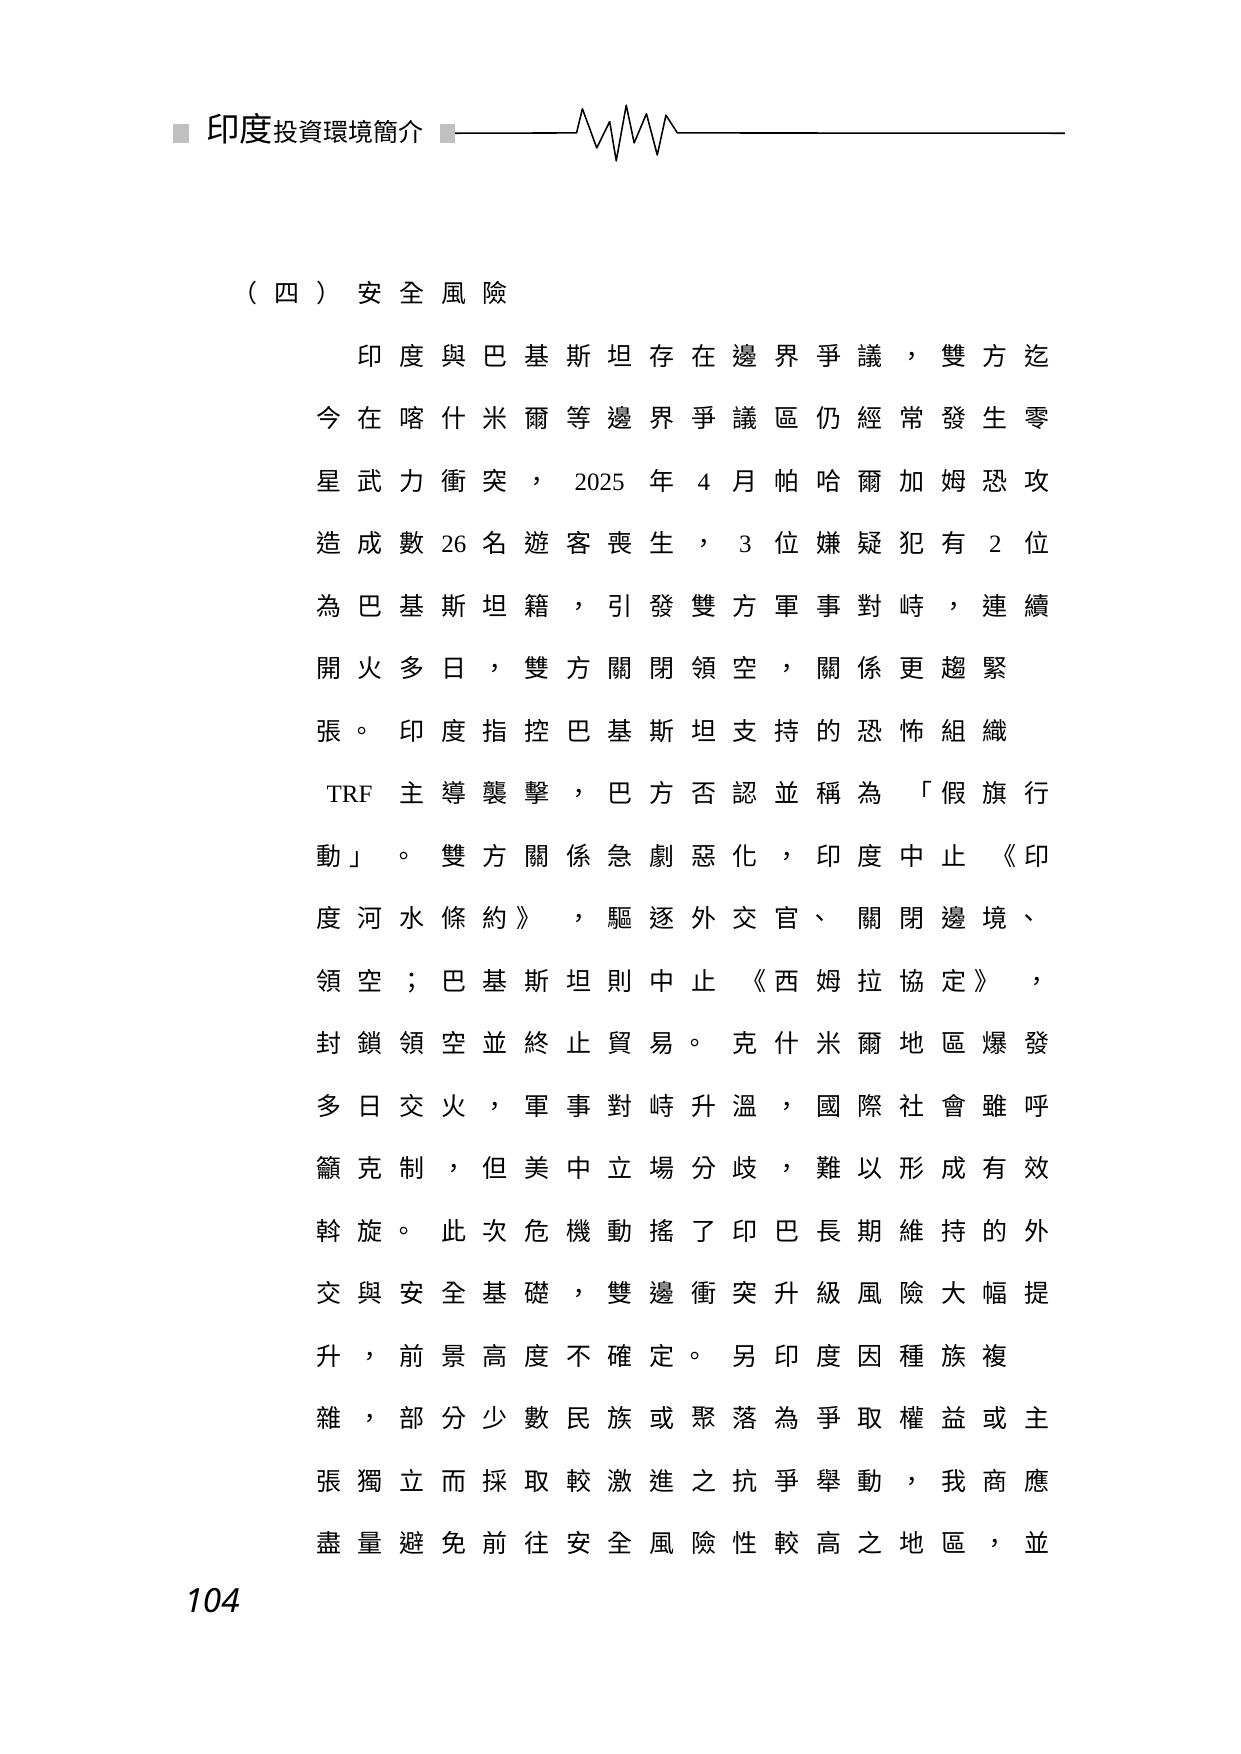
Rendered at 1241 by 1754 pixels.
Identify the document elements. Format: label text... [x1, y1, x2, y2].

text （四）安全風險 [207, 250, 1058, 313]
text 印度與巴基斯坦存在邊界爭議，雙方迄今在喀什米爾等邊界爭議區仍經常發生零星武力衝突，2025年4月帕哈爾加姆恐攻造成數26名遊客喪生，3位嫌疑犯有2位為巴基斯坦籍，引發雙方軍事對峙，連續開火多日，雙方關閉領空，關係更趨緊張。印度指控巴基斯坦支持的恐怖組織TRF主導襲擊，巴方否認並稱為「假旗行動」。雙方關係急劇惡化，印度中止《印度河水條約》，驅逐外交官、關閉邊境、領空；巴基斯坦則中止《西姆拉協定》，封鎖領空並終止貿易。克什米爾地區爆發多日交火，軍事對峙升溫，國際社會雖呼籲克制，但美中立場分歧，難以形成有效斡旋。此次危機動搖了印巴長期維持的外交與安全基礎，雙邊衝突升級風險大幅提升，前景高度不確定。另印度因種族複雜，部分少數民族或聚落為爭取權益或主張獨立而採取較激進之抗爭舉動，我商應盡量避免前往安全風險性較高之地區，並 [281, 313, 1058, 1563]
